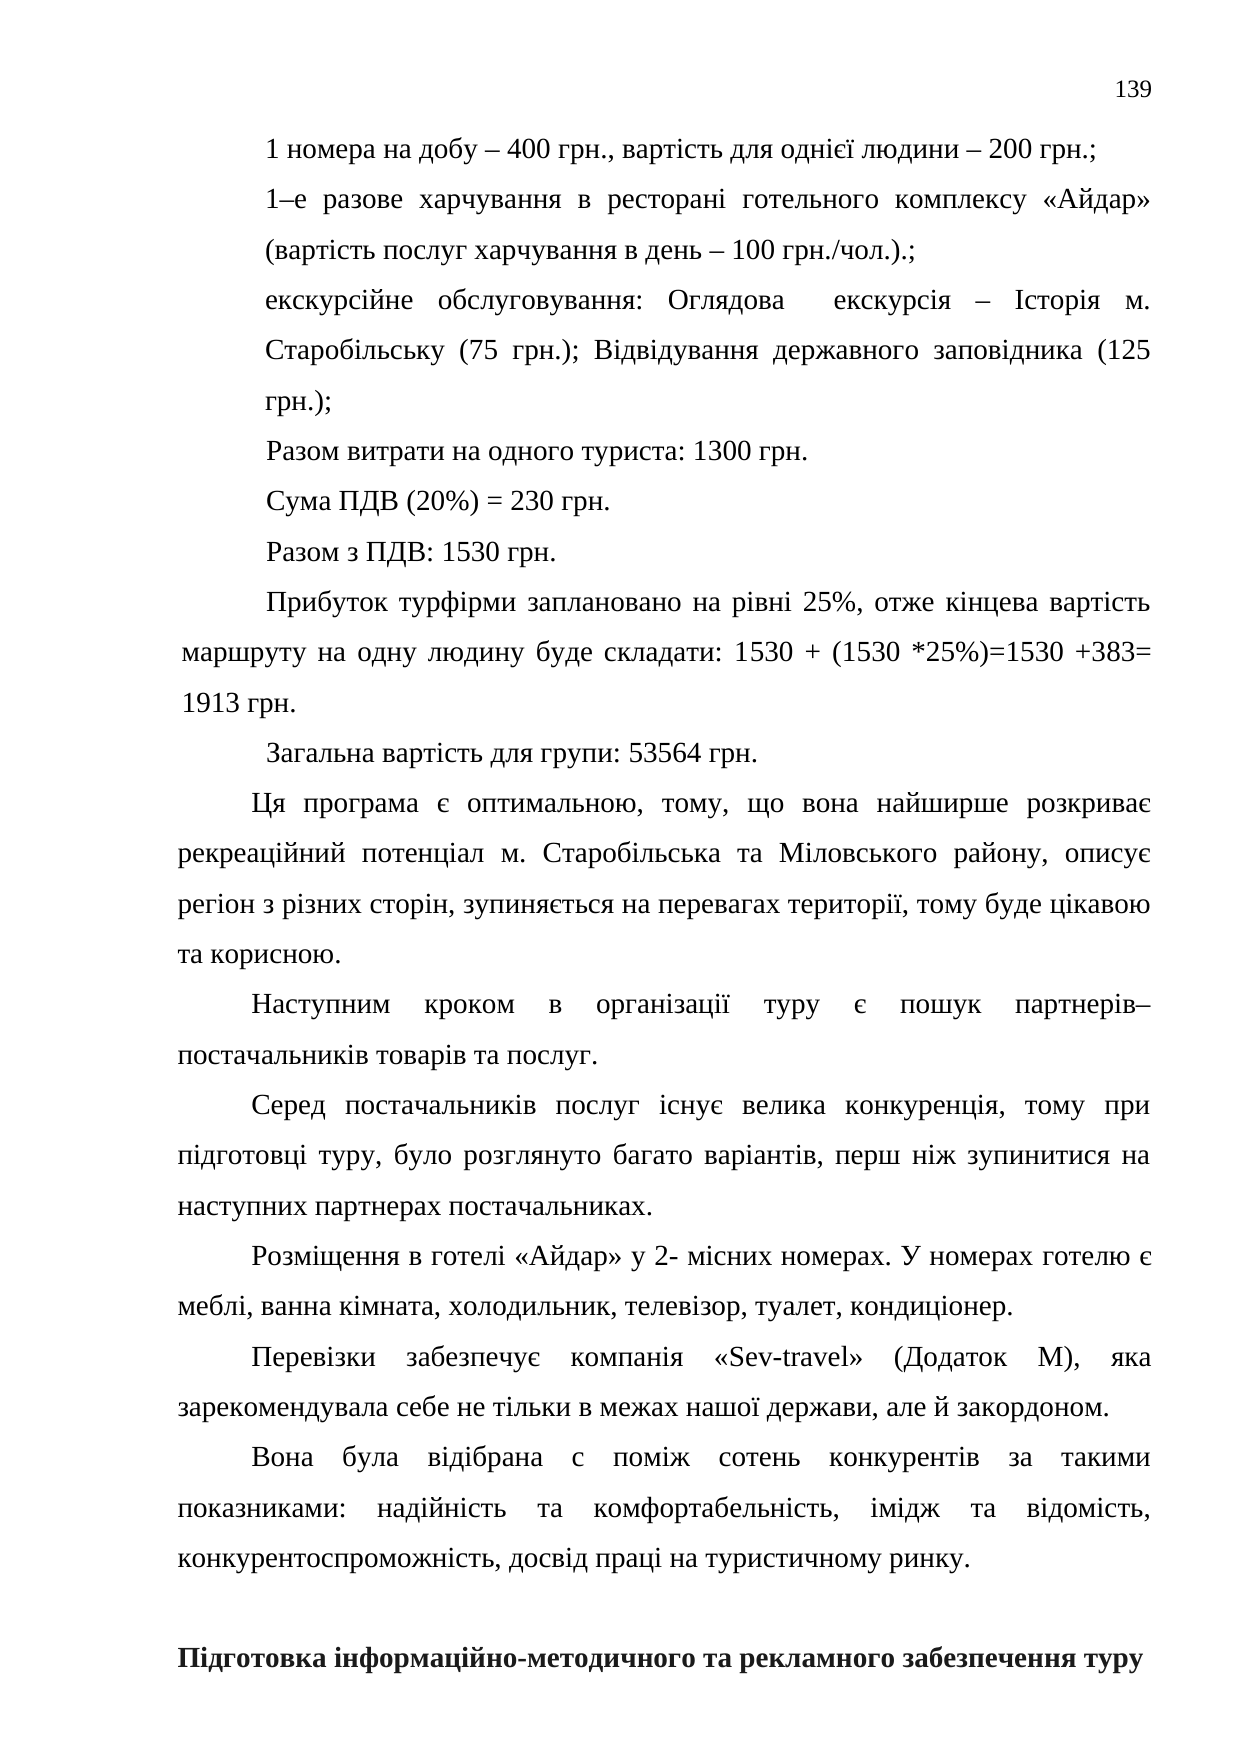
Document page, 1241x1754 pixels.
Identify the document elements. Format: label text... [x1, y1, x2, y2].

text 1–е разове харчування в ресторані готельного комплексу «Айдар» (вартість послуг харчування в день – 100 грн./чол.).; [265, 182, 1152, 265]
text Сума ПДВ (20%) = 230 грн. [181, 483, 1152, 517]
text 1 номера на добу – 400 грн., вартість для однієї людини – 200 грн.; [265, 131, 1152, 165]
text Прибуток турфірми заплановано на рівні 25%, отже кінцева вартість маршруту на одну людину буде складати: 1530 + (1530 *25%)=1530 +383= 1913 грн. [181, 584, 1152, 718]
text Розміщення в готелі «Айдар» у 2- місних номерах. У номерах готелю є меблі, ванна кімната, холодильник, телевізор, туалет, кондиціонер. [177, 1238, 1152, 1322]
text Перевізки забезпечує компанія «Sev-travel» (Додаток М), яка зарекомендувала себе не тільки в межах нашої держави, але й закордоном. [177, 1339, 1152, 1423]
text Разом витрати на одного туриста: 1300 грн. [181, 433, 1152, 467]
text Ця програма є оптимальною, тому, що вона найширше розкриває рекреаційний потенціал м. Старобільська та Міловського району, описує регіон з різних сторін, зупиняється на перевагах території, тому буде цікавою та корисною. [177, 785, 1152, 970]
text екскурсійне обслуговування: Оглядова екскурсія – Історія м. Старобільську (75 грн.); Відвідування державного заповідника (125 грн.); [265, 282, 1152, 416]
text Загальна вартість для групи: 53564 грн. [181, 735, 1152, 768]
text Підготовка інформаційно-методичного та рекламного забезпечення туру [177, 1641, 1152, 1674]
text Наступним кроком в організації туру є пошук партнерів–постачальників товарів та послуг. [177, 987, 1152, 1070]
text Вона була відібрана с поміж сотень конкурентів за такими показниками: надійність та комфортабельність, імідж та відомість, конкурентоспроможність, досвід праці на туристичному ринку. [177, 1439, 1152, 1573]
text Серед постачальників послуг існує велика конкуренція, тому при підготовці туру, було розглянуто багато варіантів, перш ніж зупинитися на наступних партнерах постачальниках. [177, 1087, 1152, 1221]
text Разом з ПДВ: 1530 грн. [181, 534, 1152, 567]
